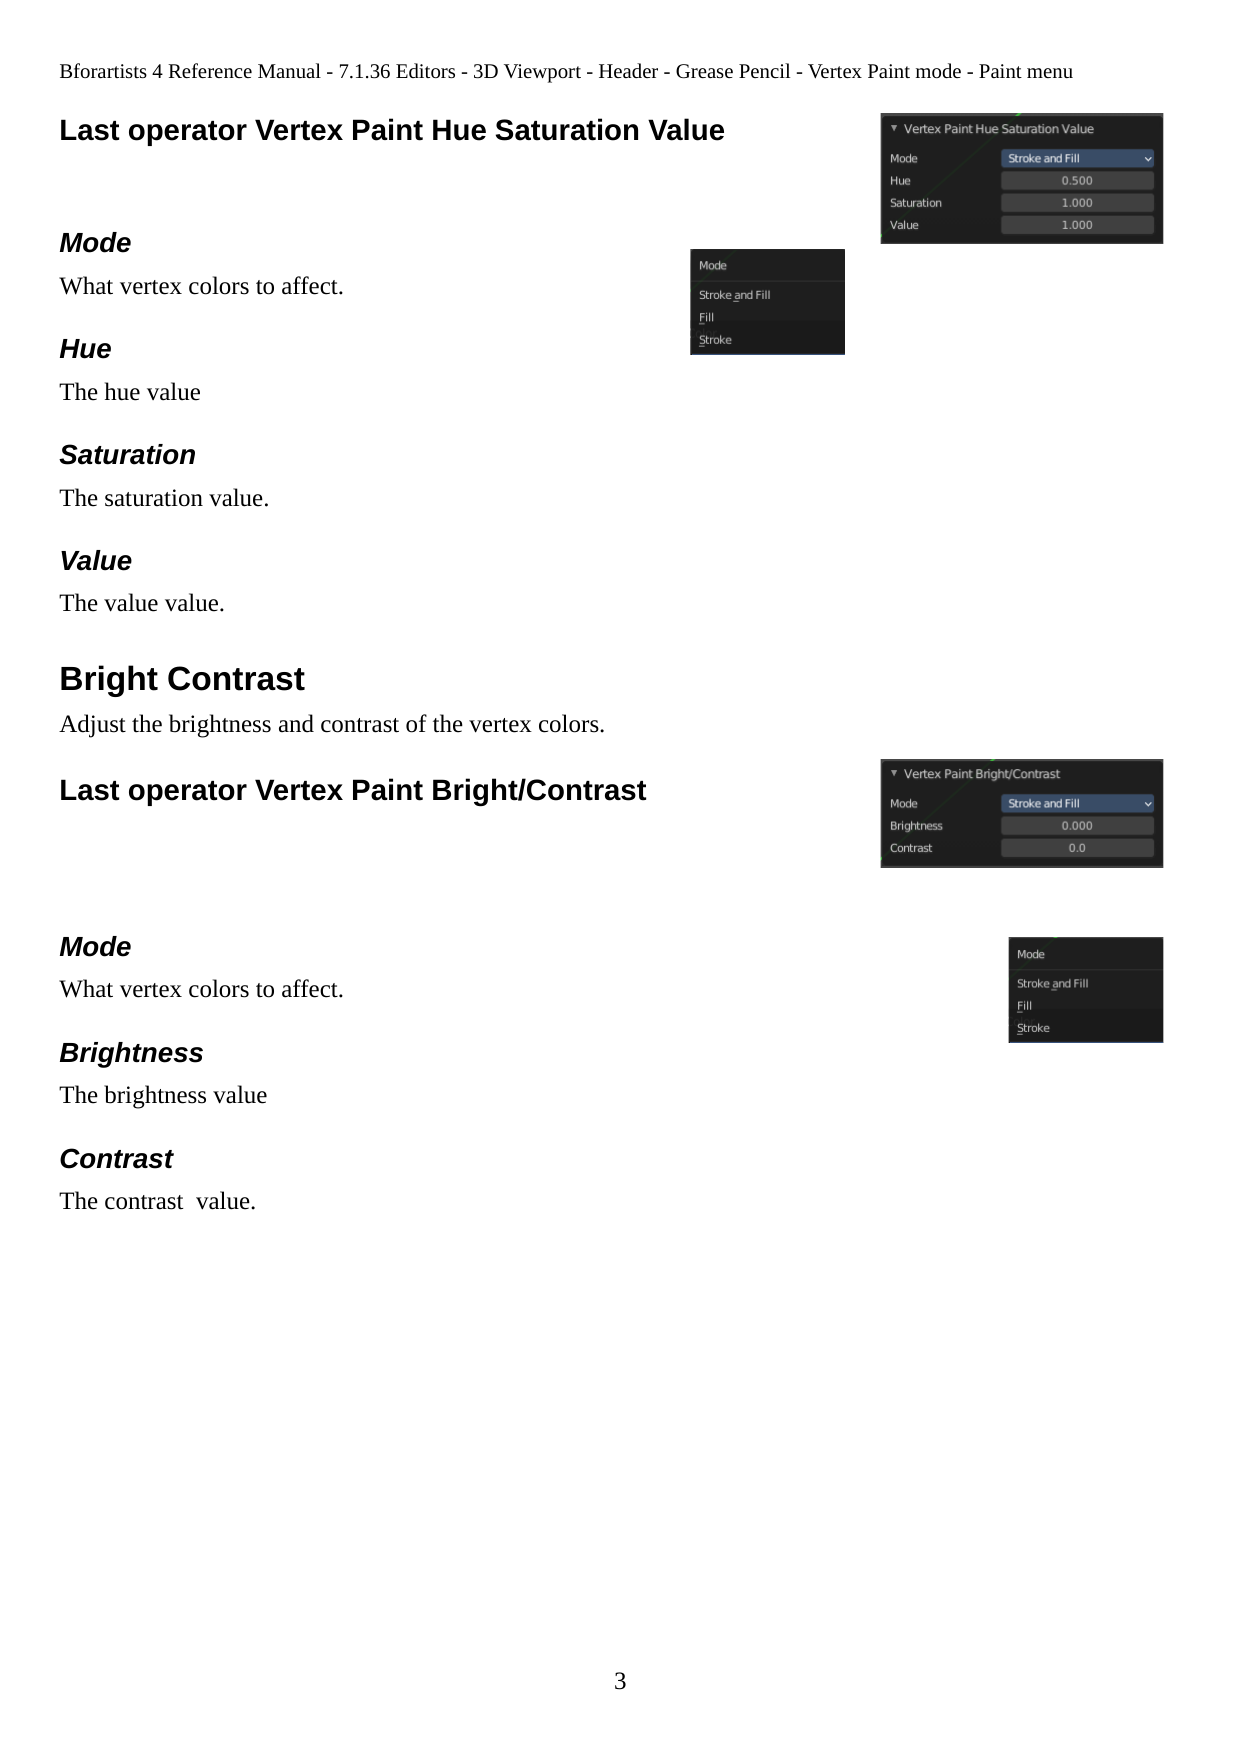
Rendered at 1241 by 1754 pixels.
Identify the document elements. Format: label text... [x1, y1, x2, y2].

subtitle Hue [59, 332, 1181, 364]
subtitle Bright Contrast [59, 658, 1181, 697]
text The value value. [59, 588, 1181, 617]
subtitle Mode [59, 226, 1181, 258]
subtitle Saturation [59, 438, 1181, 470]
text What vertex colors to affect. [59, 974, 1008, 1003]
text The saturation value. [59, 483, 1181, 511]
picture [1008, 937, 1164, 1043]
subtitle Brightness [59, 1036, 1181, 1068]
text What vertex colors to affect. [59, 271, 690, 299]
subtitle Contrast [59, 1142, 1181, 1174]
text The contrast value. [59, 1186, 1181, 1215]
text Adjust the brightness and contrast of the vertex colors. [59, 709, 1181, 738]
text The hue value [59, 377, 1181, 405]
picture [880, 113, 1164, 244]
subtitle Mode [59, 930, 1181, 962]
subtitle Last operator Vertex Paint Hue Saturation Value [59, 113, 880, 146]
picture [690, 249, 845, 355]
text The brightness value [59, 1080, 1181, 1109]
text [845, 271, 1181, 299]
picture [880, 759, 1164, 868]
subtitle Value [59, 544, 1181, 576]
subtitle Last operator Vertex Paint Bright/Contrast [59, 773, 880, 807]
